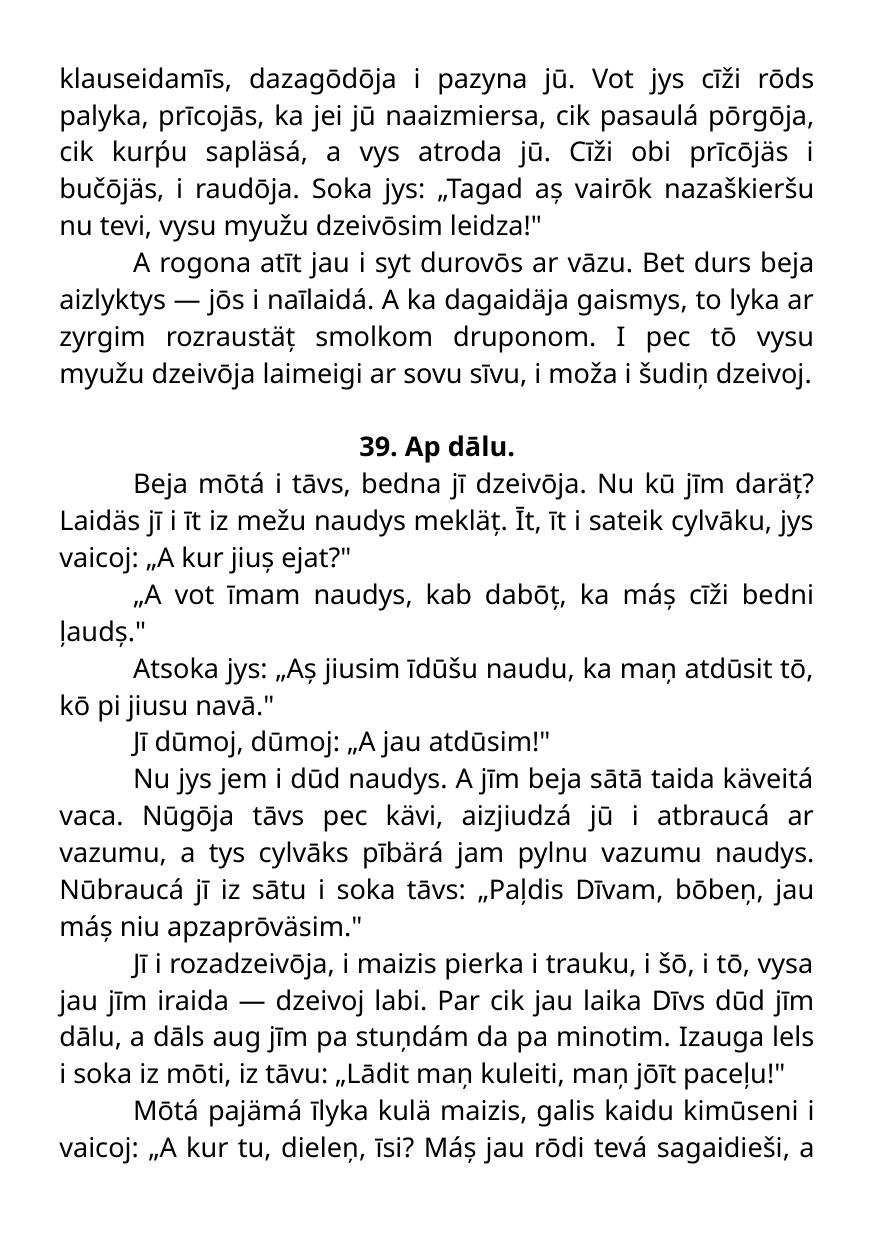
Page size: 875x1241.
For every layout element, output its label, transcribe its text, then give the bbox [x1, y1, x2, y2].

text „A vot īmam naudys, kab dabōț, ka máș cīži bedni ļaudș." [59, 575, 815, 649]
text klauseidamīs, dazagōdōja i pazyna jū. Vot jys cīži rōds palyka, prīcojās, ka jei jū naaizmiersa, cik pasaulá pōrgōja, cik kurṕu sapläsá, a vys atroda jū. Cīži obi prīcōjäs i bučōjäs, i raudōja. Soka jys: „Tagad aș vairōk nazaškieršu nu tevi, vysu myužu dzeivōsim leidza!" [59, 59, 815, 243]
text Nu jys jem i dūd naudys. A jīm beja sātā taida käveitá vaca. Nūgōja tāvs pec kävi, aizjiudzá jū i atbraucá ar vazumu, a tys cylvāks pībärá jam pylnu vazumu naudys. Nūbraucá jī iz sātu i soka tāvs: „Paļdis Dīvam, bōbeņ, jau máș niu apzaprōväsim." [59, 760, 815, 944]
text Mōtá pajämá īlyka kulä maizis, galis kaidu kimūseni i vaicoj: „A kur tu, dieleņ, īsi? Máș jau rōdi tevá sagaidieši, a [59, 1092, 815, 1165]
text A rogona atīt jau i syt durovōs ar vāzu. Bet durs beja aizlyktys — jōs i naīlaidá. A ka dagaidäja gaismys, to lyka ar zyrgim rozraustäț smolkom druponom. I pec tō vysu myužu dzeivōja laimeigi ar sovu sīvu, i moža i šudiņ dzeivoj. [59, 243, 815, 391]
text Jī dūmoj, dūmoj: „A jau atdūsim!" [59, 723, 815, 760]
text Atsoka jys: „Aș jiusim īdūšu naudu, ka maņ atdūsit tō, kō pi jiusu navā." [59, 649, 815, 723]
text Beja mōtá i tāvs, bedna jī dzeivōja. Nu kū jīm daräț? Laidäs jī i īt iz mežu naudys mekläț. Īt, īt i sateik cylvāku, jys vaicoj: „A kur jiuș ejat?" [59, 465, 815, 575]
text 39. Ap dālu. [59, 428, 815, 465]
text Jī i rozadzeivōja, i maizis pierka i trauku, i šō, i tō, vysa jau jīm iraida — dzeivoj labi. Par cik jau laika Dīvs dūd jīm dālu, a dāls aug jīm pa stuņdám da pa minotim. Izauga lels i soka iz mōti, iz tāvu: „Lādit maņ kuleiti, maņ jōīt paceļu!" [59, 944, 815, 1092]
